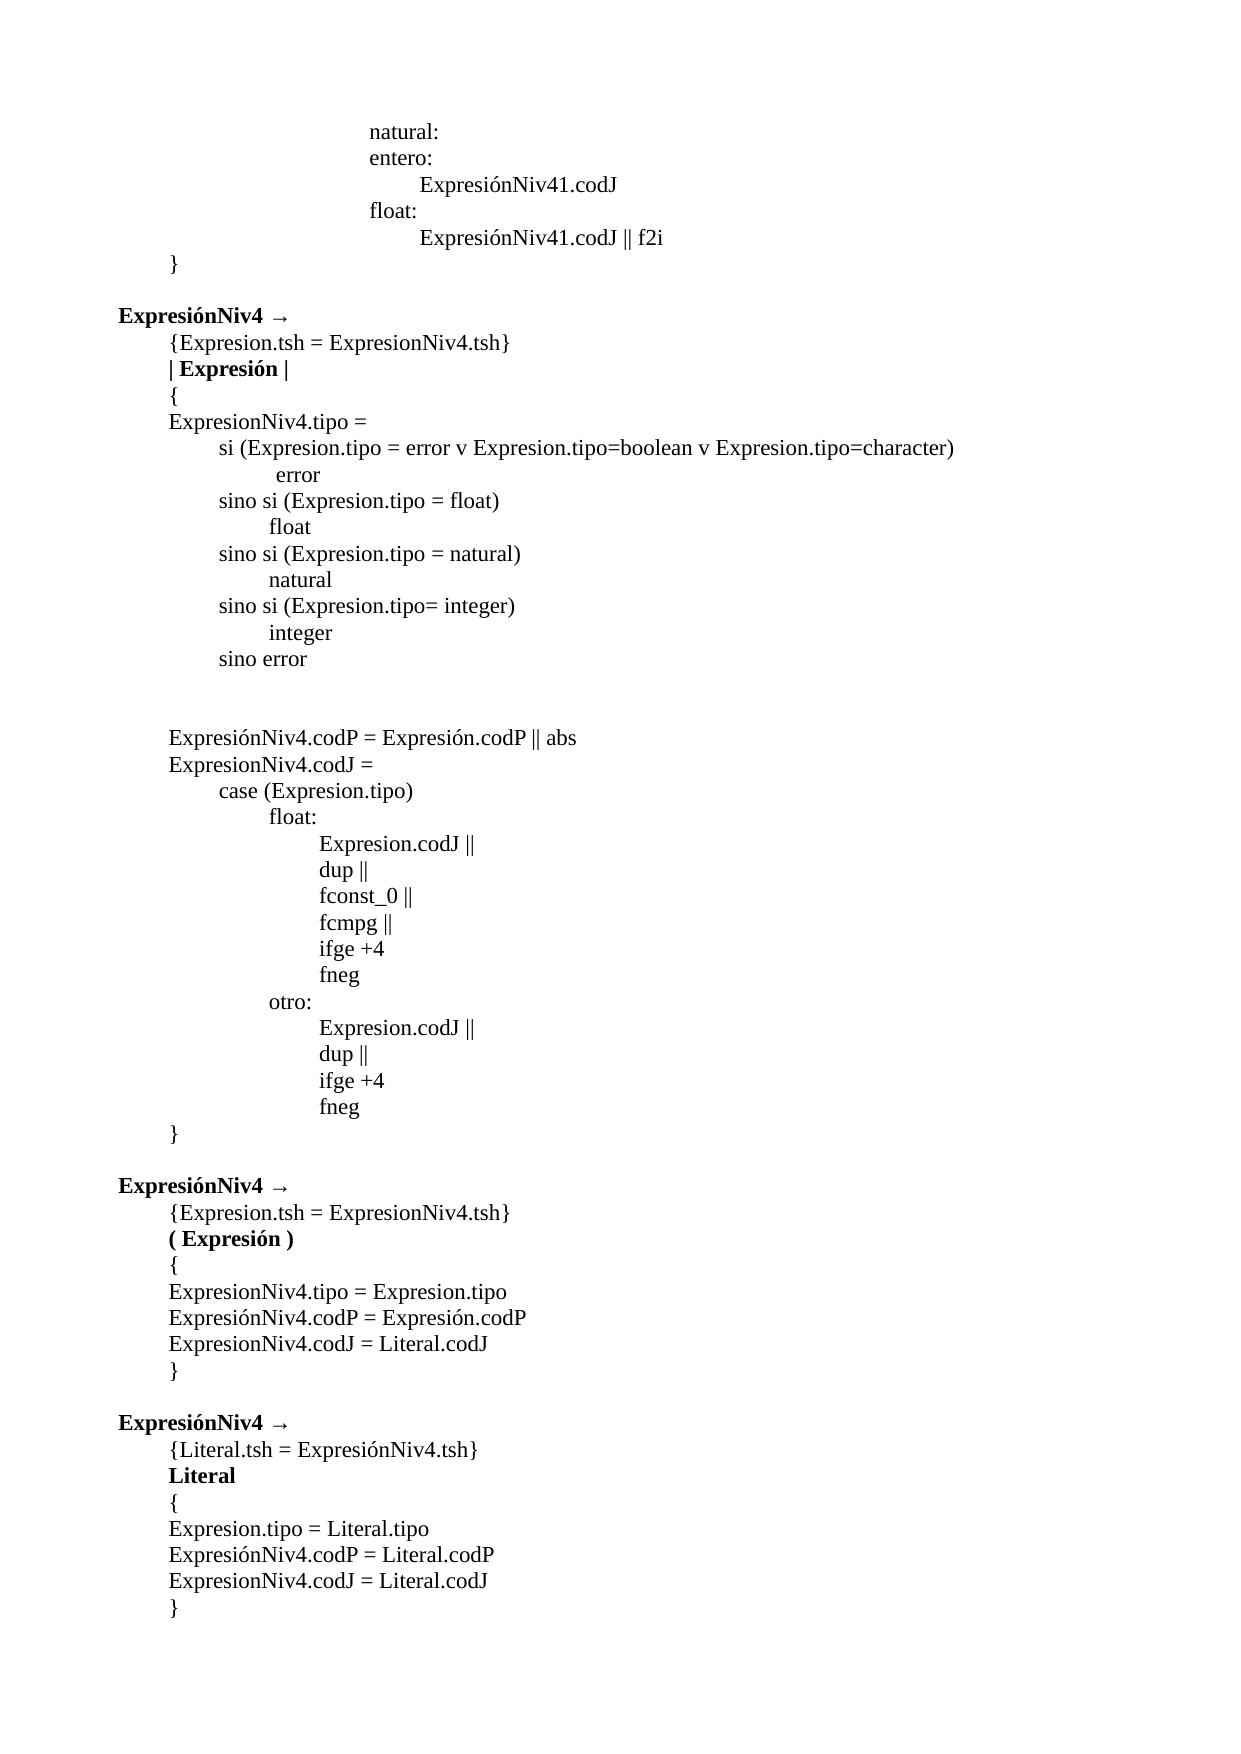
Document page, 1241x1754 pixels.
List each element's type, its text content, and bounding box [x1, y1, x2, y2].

text { [118, 1488, 1122, 1515]
text float: [118, 197, 1122, 223]
text ExpresiónNiv4.codP = Literal.codP [118, 1541, 1122, 1568]
text Literal [118, 1462, 1122, 1488]
text {Literal.tsh = ExpresiónNiv4.tsh} [118, 1436, 1122, 1462]
text fneg [118, 1093, 1122, 1119]
text ExpresiónNiv41.codJ [118, 171, 1122, 197]
text { [118, 382, 1122, 408]
text ExpresionNiv4.codJ = Literal.codJ [118, 1568, 1122, 1594]
text dup || [118, 856, 1122, 882]
text {Expresion.tsh = ExpresionNiv4.tsh} [118, 329, 1122, 355]
text ExpresiónNiv4 → [118, 303, 1122, 329]
text ifge +4 [118, 1067, 1122, 1093]
text ExpresiónNiv4.codP = Expresión.codP [118, 1304, 1122, 1330]
text natural: [118, 118, 1122, 144]
text integer [118, 619, 1122, 645]
text case (Expresion.tipo) [118, 777, 1122, 803]
text error [118, 461, 1122, 487]
text ExpresiónNiv41.codJ || f2i [118, 223, 1122, 250]
text Expresion.codJ || [118, 830, 1122, 856]
text } [118, 1119, 1122, 1146]
text ExpresiónNiv4.codP = Expresión.codP || abs [118, 724, 1122, 751]
text Expresion.codJ || [118, 1014, 1122, 1041]
text fneg [118, 961, 1122, 988]
text ExpresionNiv4.codJ = Literal.codJ [118, 1330, 1122, 1357]
text } [118, 1594, 1122, 1620]
text sino si (Expresion.tipo = float) [118, 487, 1122, 513]
text si (Expresion.tipo = error v Expresion.tipo=boolean v Expresion.tipo=character) [118, 434, 1122, 461]
text dup || [118, 1041, 1122, 1067]
text float [118, 513, 1122, 540]
text sino error [118, 645, 1122, 672]
text sino si (Expresion.tipo = natural) [118, 540, 1122, 566]
text fcmpg || [118, 909, 1122, 935]
text ExpresiónNiv4 → [118, 1172, 1122, 1199]
text Expresion.tipo = Literal.tipo [118, 1515, 1122, 1541]
text ExpresionNiv4.codJ = [118, 751, 1122, 777]
text ExpresionNiv4.tipo = Expresion.tipo [118, 1278, 1122, 1304]
text | Expresión | [118, 355, 1122, 382]
text } [118, 1357, 1122, 1383]
text { [118, 1251, 1122, 1278]
text ExpresionNiv4.tipo = [118, 408, 1122, 434]
text } [118, 250, 1122, 276]
text natural [118, 566, 1122, 592]
text {Expresion.tsh = ExpresionNiv4.tsh} [118, 1199, 1122, 1225]
text ifge +4 [118, 935, 1122, 961]
text otro: [118, 988, 1122, 1014]
text ( Expresión ) [118, 1225, 1122, 1251]
text fconst_0 || [118, 882, 1122, 909]
text sino si (Expresion.tipo= integer) [118, 592, 1122, 619]
text entero: [118, 144, 1122, 171]
text ExpresiónNiv4 → [118, 1409, 1122, 1436]
text float: [118, 803, 1122, 830]
